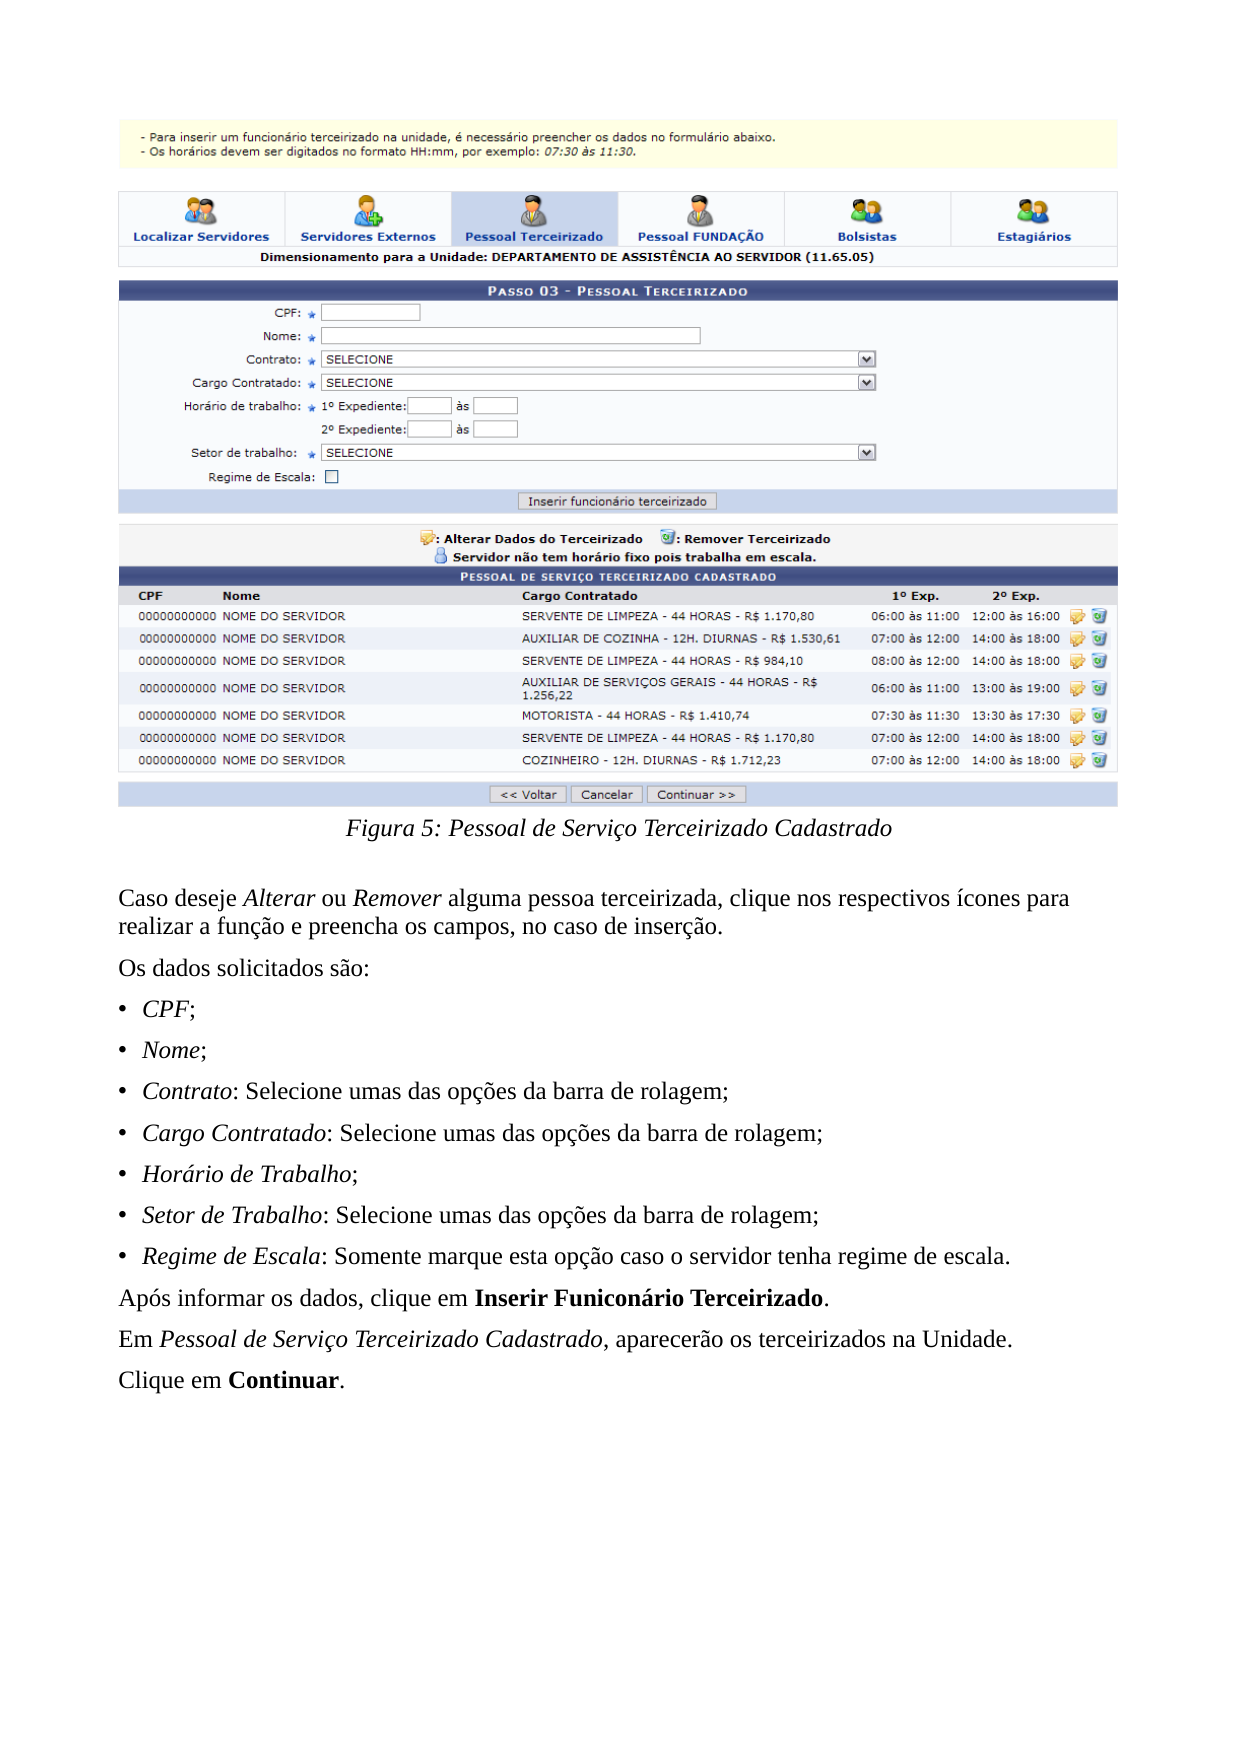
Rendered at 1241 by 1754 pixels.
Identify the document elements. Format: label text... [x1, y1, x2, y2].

text Os dados solicitados são: [118, 953, 1122, 981]
text Caso deseje Alterar ou Remover alguma pessoa terceirizada, clique nos respectivos ícones para realizar a função e preencha os campos, no caso de inserção. [118, 883, 1122, 940]
list Contrato: Selecione umas das opções da barra de rolagem; [118, 1076, 1122, 1105]
list Cargo Contratado: Selecione umas das opções da barra de rolagem; [118, 1118, 1122, 1146]
list CPF; [118, 994, 1122, 1023]
picture [118, 118, 1123, 813]
list Nome; [118, 1035, 1122, 1064]
text Clique em Continuar. [118, 1365, 1122, 1394]
list Setor de Trabalho: Selecione umas das opções da barra de rolagem; [118, 1200, 1122, 1229]
text Figura 5: Pessoal de Serviço Terceirizado Cadastrado [118, 813, 1122, 841]
text Após informar os dados, clique em Inserir Funiconário Terceirizado. [118, 1283, 1122, 1311]
text Em Pessoal de Serviço Terceirizado Cadastrado, aparecerão os terceirizados na Unidade. [118, 1324, 1122, 1353]
list Horário de Trabalho; [118, 1159, 1122, 1188]
list Regime de Escala: Somente marque esta opção caso o servidor tenha regime de escala. [118, 1241, 1122, 1270]
